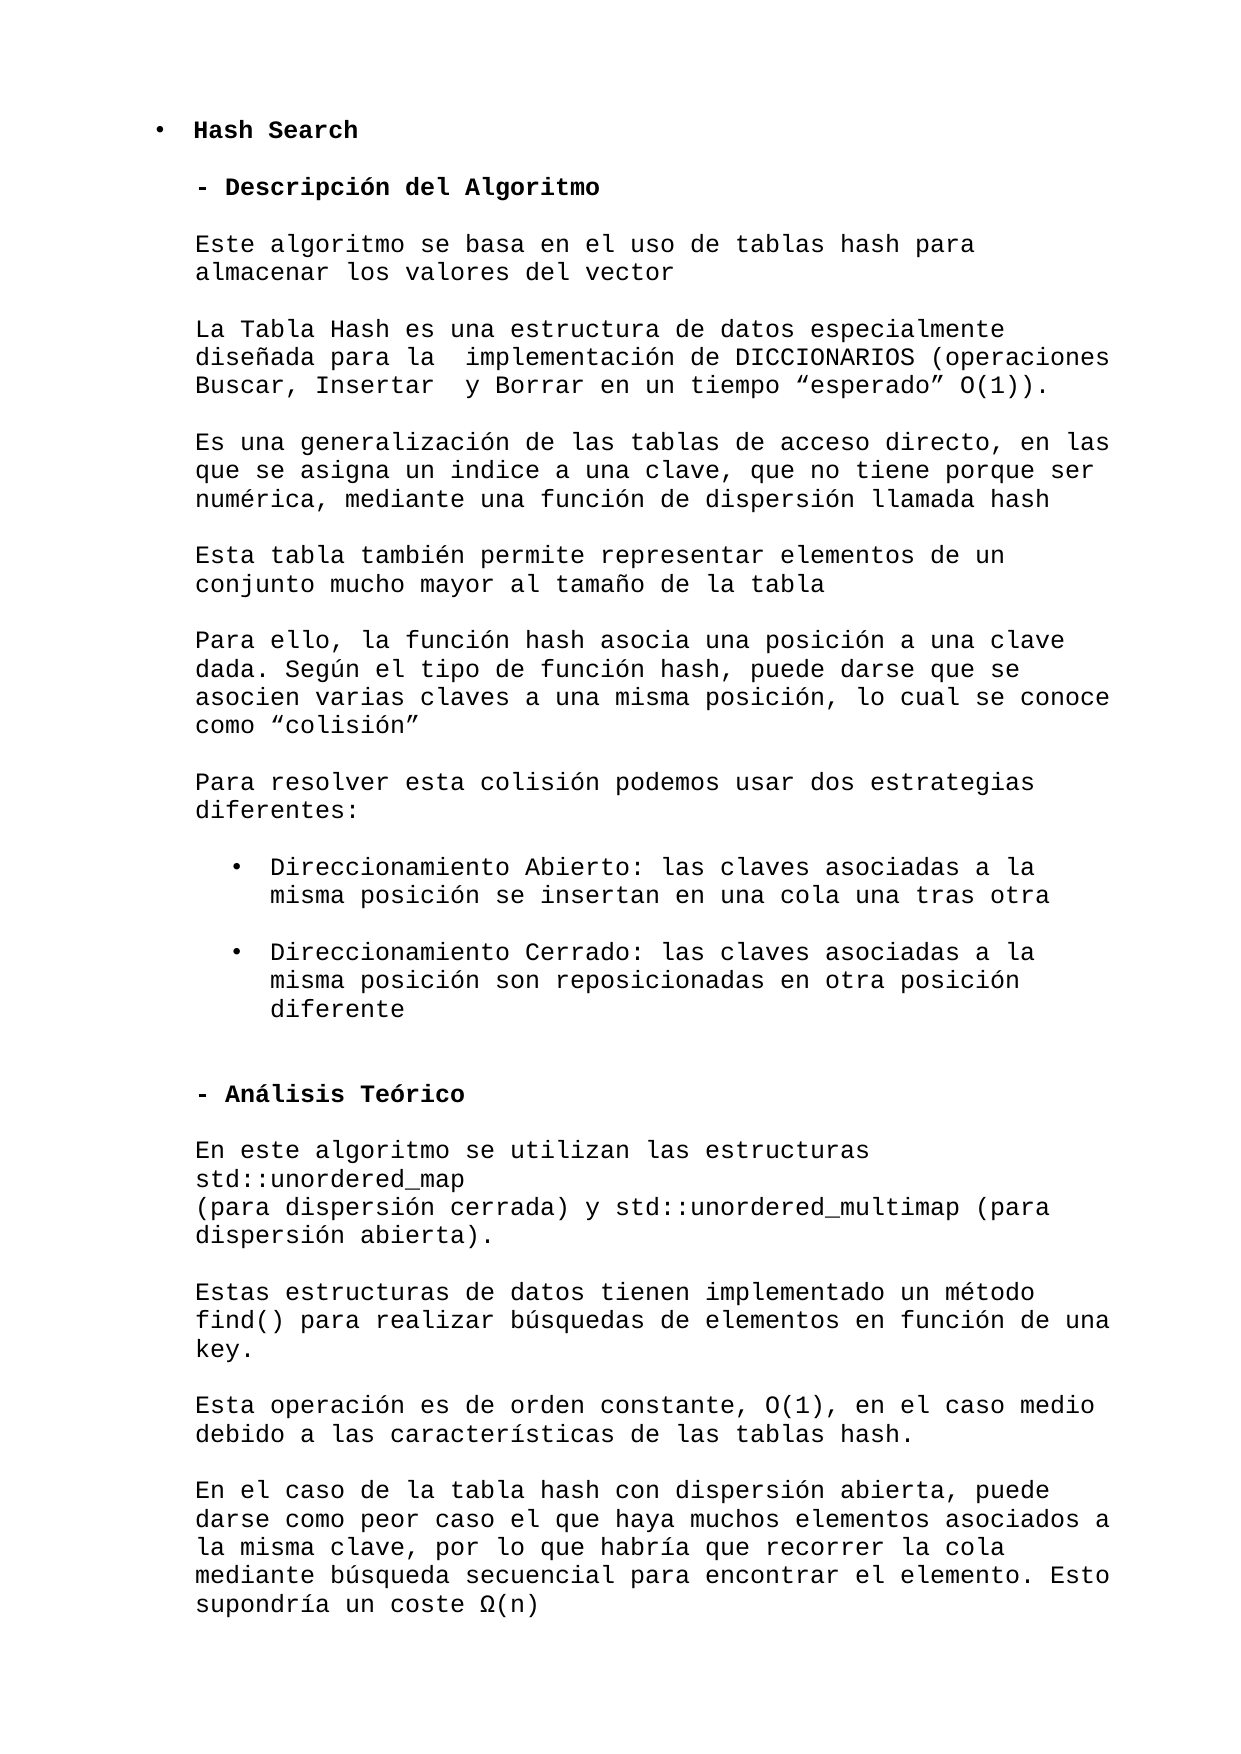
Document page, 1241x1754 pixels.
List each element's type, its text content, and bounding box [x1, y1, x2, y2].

text Este algoritmo se basa en el uso de tablas hash para almacenar los valores del vector [195, 231, 1123, 288]
text Esta tabla también permite representar elementos de un conjunto mucho mayor al tamaño de la tabla [195, 543, 1123, 600]
text En este algoritmo se utilizan las estructuras std::unordered_map [195, 1138, 1123, 1195]
text - Análisis Teórico [195, 1081, 1123, 1110]
list Direccionamiento Cerrado: las claves asociadas a la misma posición son reposicionadas en otra posición diferente [232, 940, 1123, 1025]
text Para resolver esta colisión podemos usar dos estrategias diferentes: [195, 770, 1123, 826]
text - Descripción del Algoritmo [195, 175, 1123, 203]
text Estas estructuras de datos tienen implementado un método find() para realizar búsquedas de elementos en función de una key. [195, 1280, 1123, 1365]
text En el caso de la tabla hash con dispersión abierta, puede darse como peor caso el que haya muchos elementos asociados a la misma clave, por lo que habría que recorrer la cola mediante búsqueda secuencial para encontrar el elemento. Esto supondría un coste Ω(n) [195, 1478, 1123, 1620]
text (para dispersión cerrada) y std::unordered_multimap (para dispersión abierta). [195, 1195, 1123, 1251]
text La Tabla Hash es una estructura de datos especialmente diseñada para la implementación de DICCIONARIOS (operaciones Buscar, Insertar y Borrar en un tiempo “esperado” O(1)). [195, 316, 1123, 401]
text Para ello, la función hash asocia una posición a una clave dada. Según el tipo de función hash, puede darse que se asocien varias claves a una misma posición, lo cual se conoce como “colisión” [195, 628, 1123, 741]
list Hash Search [156, 118, 1123, 146]
list Direccionamiento Abierto: las claves asociadas a la misma posición se insertan en una cola una tras otra [232, 855, 1123, 911]
text Es una generalización de las tablas de acceso directo, en las que se asigna un indice a una clave, que no tiene porque ser numérica, mediante una función de dispersión llamada hash [195, 430, 1123, 515]
text Esta operación es de orden constante, O(1), en el caso medio debido a las características de las tablas hash. [195, 1393, 1123, 1450]
